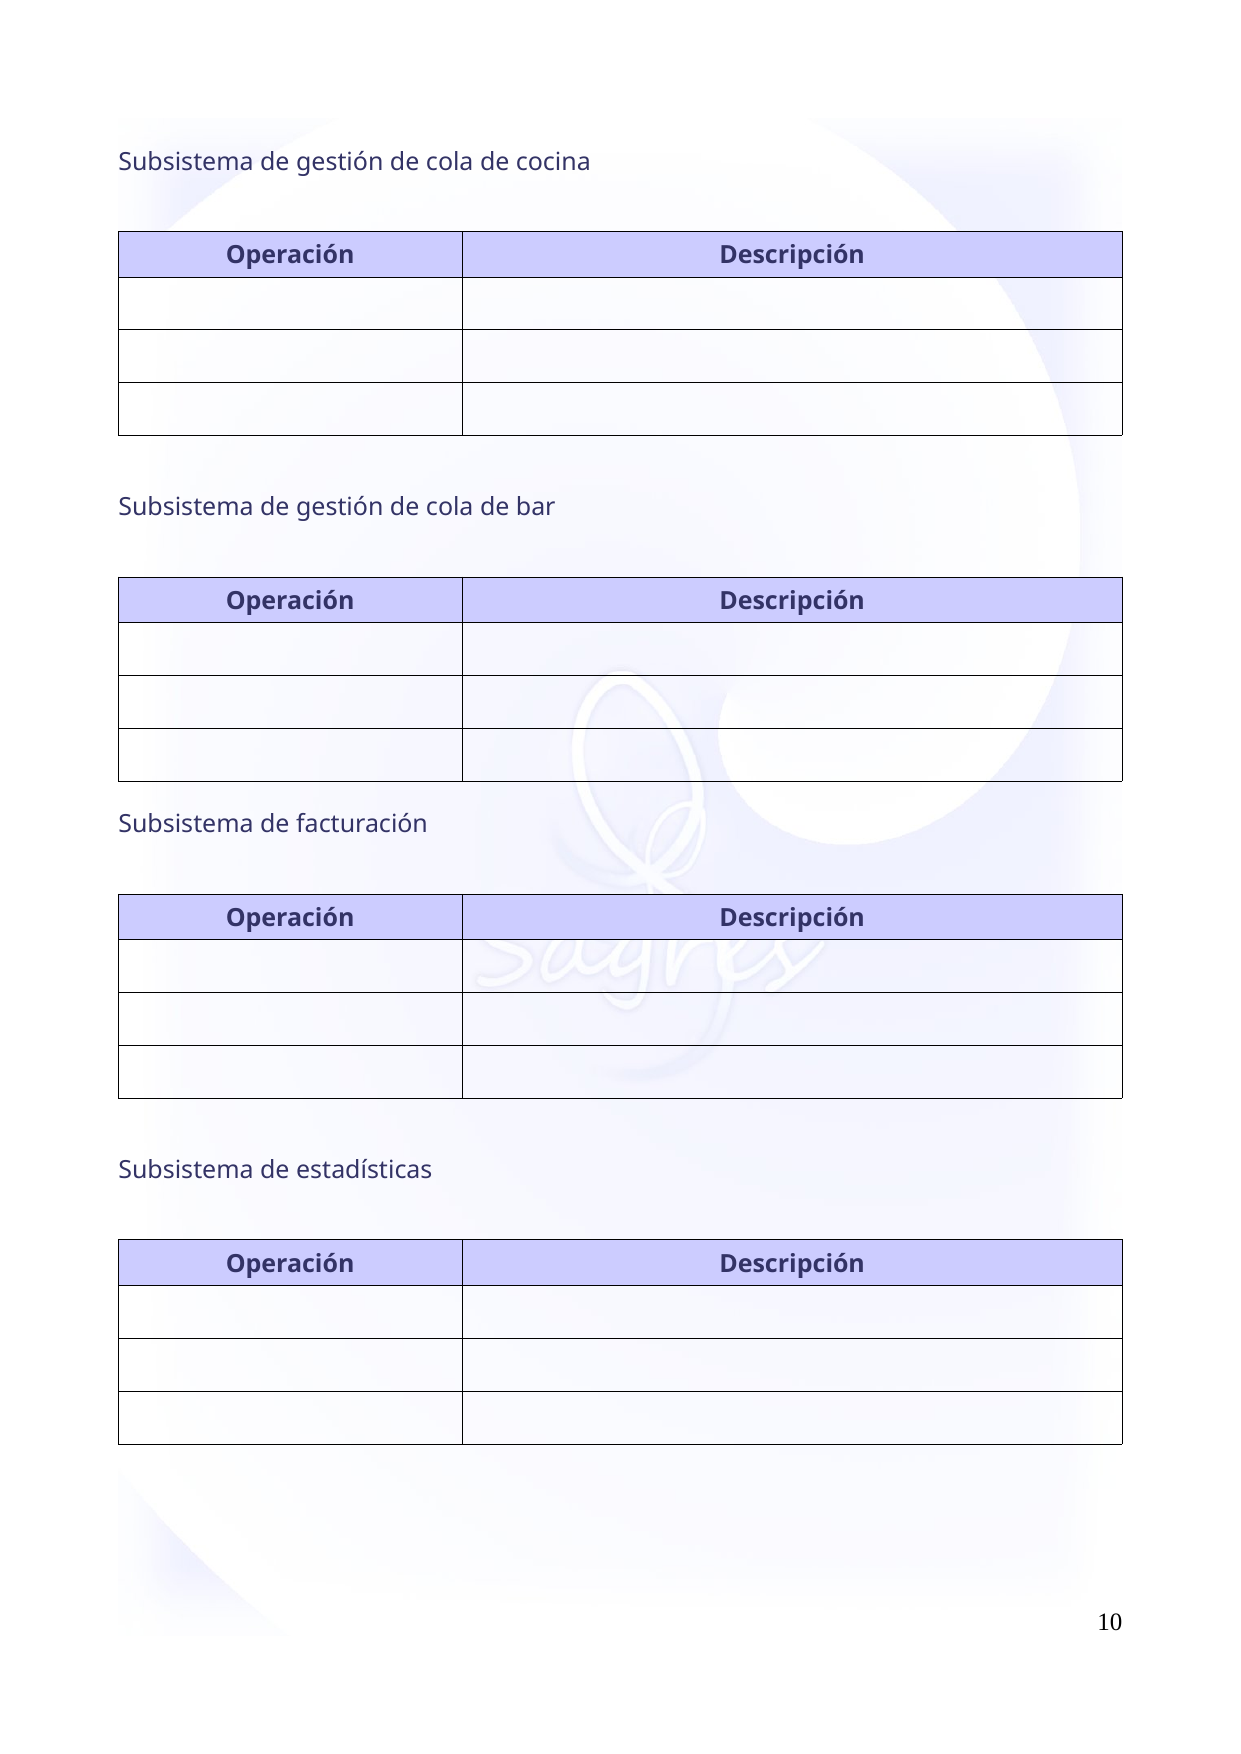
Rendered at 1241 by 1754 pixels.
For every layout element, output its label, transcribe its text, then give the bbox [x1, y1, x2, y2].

picture [118, 1186, 1122, 1239]
table_header Operación [119, 232, 462, 277]
table_cell [463, 676, 1122, 728]
table_cell [119, 729, 462, 781]
table_cell [463, 1286, 1122, 1338]
table_cell [119, 993, 462, 1045]
table_cell [119, 1286, 462, 1338]
picture [118, 118, 1122, 143]
table_cell [463, 940, 1122, 992]
table_cell [119, 1392, 462, 1443]
table_header Descripción [463, 578, 1122, 622]
table_cell [463, 383, 1122, 435]
subtitle Subsistema de gestión de cola de cocina [118, 143, 1122, 177]
table_cell [119, 623, 462, 675]
picture [118, 840, 1122, 894]
picture [118, 782, 1122, 806]
subtitle Subsistema de estadísticas [118, 1152, 1122, 1186]
table_cell [463, 1392, 1122, 1443]
subtitle Subsistema de gestión de cola de bar [118, 489, 1122, 523]
table_cell [463, 330, 1122, 382]
table_cell [119, 1339, 462, 1391]
subtitle Subsistema de facturación [118, 806, 1122, 840]
table_cell [463, 1339, 1122, 1391]
picture [118, 1445, 1122, 1636]
picture [118, 436, 1122, 489]
picture [118, 523, 1122, 577]
table_header Operación [119, 1240, 462, 1285]
table_cell [119, 330, 462, 382]
table_header Descripción [463, 895, 1122, 939]
table_cell [463, 1046, 1122, 1098]
table_cell [463, 729, 1122, 781]
table_cell [119, 383, 462, 435]
table_cell [463, 993, 1122, 1045]
table_header Descripción [463, 232, 1122, 277]
table_cell [463, 623, 1122, 675]
table_header Operación [119, 578, 462, 622]
table_cell [119, 1046, 462, 1098]
table_cell [463, 278, 1122, 329]
table_cell [119, 940, 462, 992]
table_cell [119, 676, 462, 728]
table_header Descripción [463, 1240, 1122, 1285]
picture [118, 1099, 1122, 1152]
table_cell [119, 278, 462, 329]
table_header Operación [119, 895, 462, 939]
picture [118, 177, 1122, 231]
